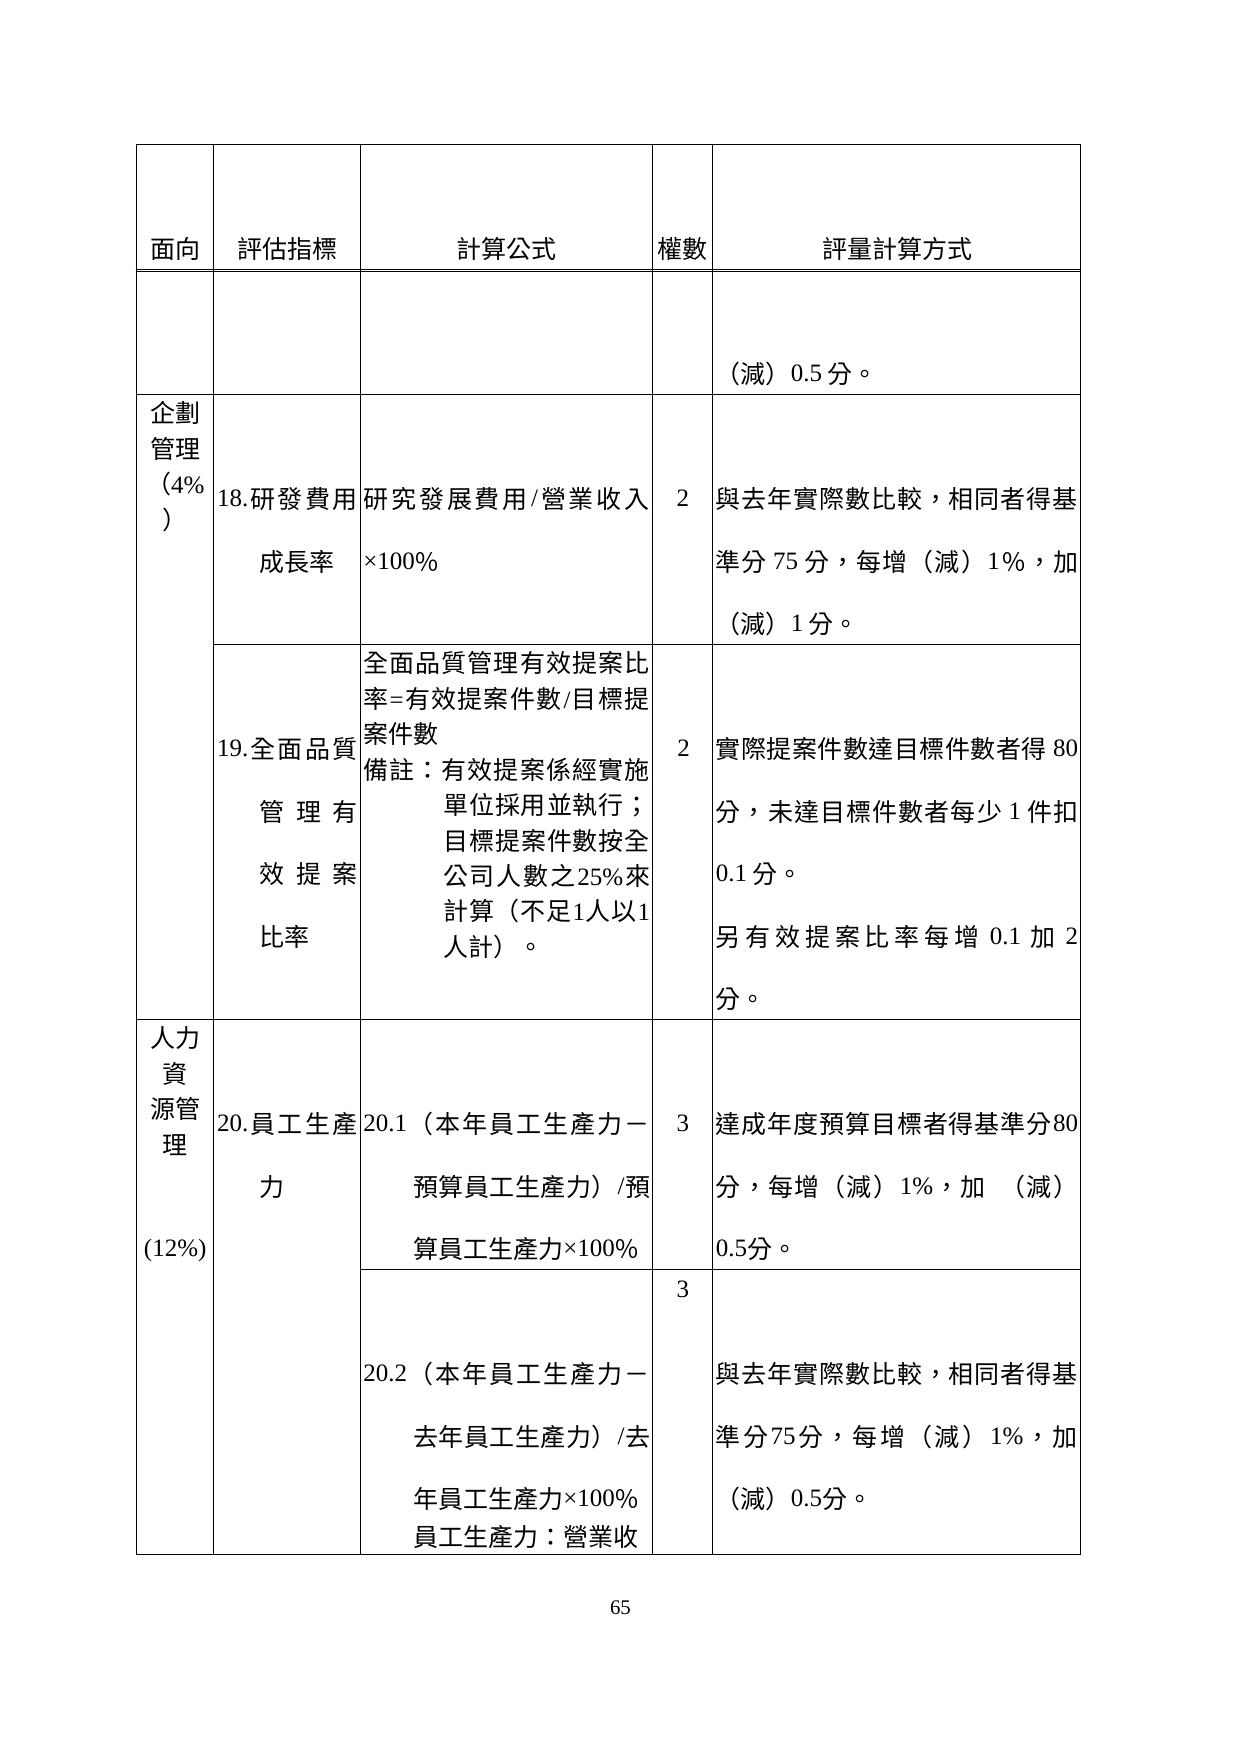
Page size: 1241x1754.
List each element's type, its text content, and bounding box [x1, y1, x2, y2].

table_cell 2 [653, 395, 712, 643]
table_cell [361, 272, 652, 393]
table_cell 實際提案件數達目標件數者得80分，未達目標件數者每少1件扣0.1分。 另有效提案比率每增0.1加2分。 [713, 645, 1080, 1018]
table_header 評量計算方式 [713, 145, 1080, 268]
table_cell 企劃 管理 （4%） [137, 395, 213, 1018]
table_cell 20.2（本年員工生產力－去年員工生產力）/去年員工生產力×100％ 員工生產力：營業收 [361, 1270, 652, 1554]
table_header 評估指標 [214, 145, 360, 268]
table_cell 3 [653, 1020, 712, 1268]
table_cell 全面品質管理有效提案比率=有效提案件數/目標提案件數 備註：有效提案係經實施單位採用並執行；目標提案件數按全公司人數之25%來計算（不足1人以1人計）。 [361, 645, 652, 1018]
table_cell 18.研發費用成長率 [214, 395, 360, 643]
table_cell 20.1（本年員工生產力－預算員工生產力）/預算員工生產力×100％ [361, 1020, 652, 1268]
table_header 面向 [137, 145, 213, 268]
table_cell 20.員工生產力 [214, 1020, 360, 1554]
table_cell 3 [653, 1270, 712, 1554]
table_cell 2 [653, 645, 712, 1018]
table_cell 與去年實際數比較，相同者得基準分75分，每增（減）1%，加（減）0.5分。 [713, 1270, 1080, 1554]
table_cell [137, 272, 213, 393]
table_cell 人力資 源管理 (12%) [137, 1020, 213, 1554]
table_header 權數 [653, 145, 712, 268]
table_cell 達成年度預算目標者得基準分80分，每增（減）1%，加 （減） 0.5分。 [713, 1020, 1080, 1268]
table_cell [653, 272, 712, 393]
table_header 計算公式 [361, 145, 652, 268]
table_cell 研究發展費用/營業收入×100％ [361, 395, 652, 643]
table_cell 與去年實際數比較，相同者得基準分75分，每增（減）1％，加（減）1分。 [713, 395, 1080, 643]
table_cell 19.全面品質管理有效提案比率 [214, 645, 360, 1018]
table_cell [214, 272, 360, 393]
table_cell （減）0.5分。 [713, 272, 1080, 393]
